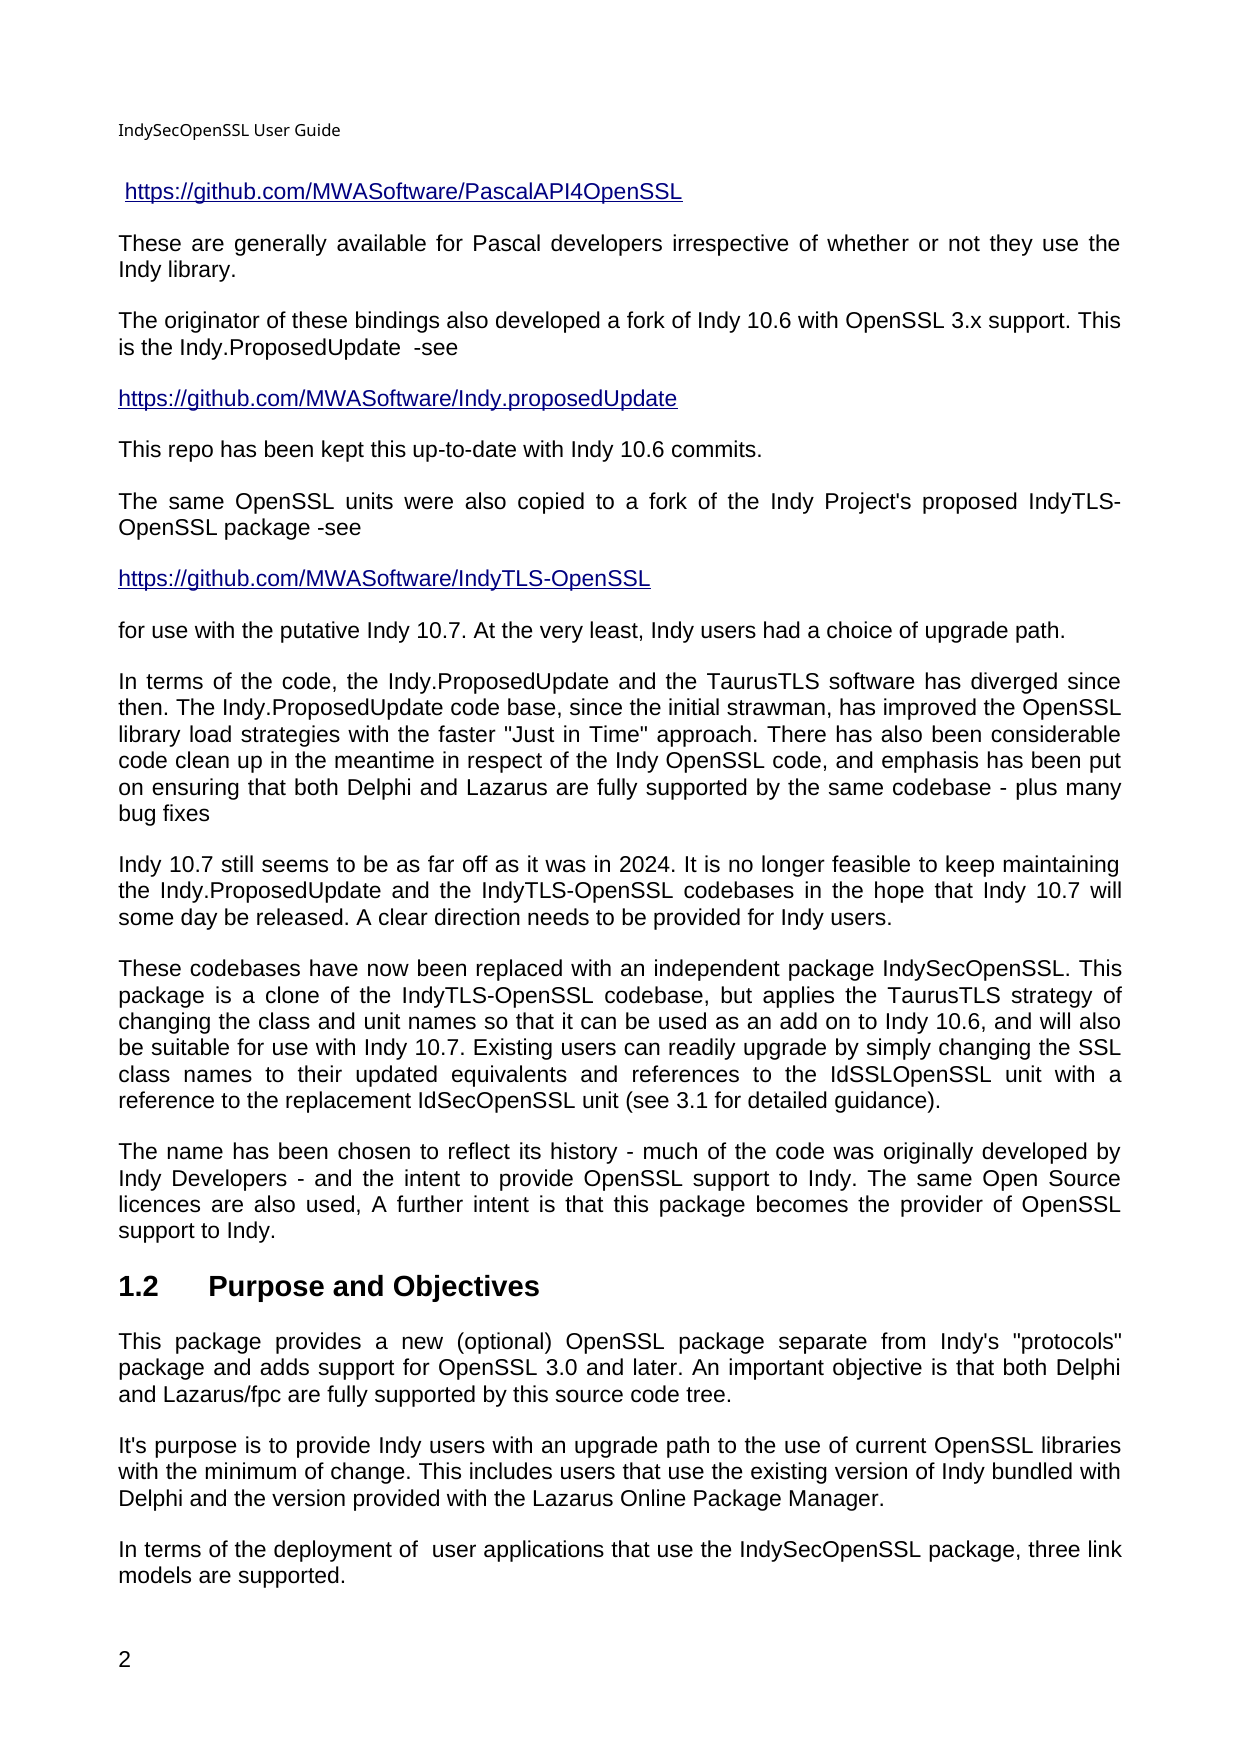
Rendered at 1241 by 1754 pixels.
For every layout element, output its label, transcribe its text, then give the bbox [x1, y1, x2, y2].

text The same OpenSSL units were also copied to a fork of the Indy Project's proposed IndyTLS-OpenSSL package -see [118, 488, 1122, 540]
text This package provides a new (optional) OpenSSL package separate from Indy's "protocols" package and adds support for OpenSSL 3.0 and later. An important objective is that both Delphi and Lazarus/fpc are fully supported by this source code tree. [118, 1328, 1122, 1407]
text In terms of the code, the Indy.ProposedUpdate and the TaurusTLS software has diverged since then. The Indy.ProposedUpdate code base, since the initial strawman, has improved the OpenSSL library load strategies with the faster "Just in Time" approach. There has also been considerable code clean up in the meantime in respect of the Indy OpenSSL code, and emphasis has been put on ensuring that both Delphi and Lazarus are fully supported by the same codebase - plus many bug fixes [118, 668, 1122, 826]
text https://github.com/MWASoftware/Indy.proposedUpdate [118, 385, 1122, 411]
text These codebases have now been replaced with an independent package IndySecOpenSSL. This package is a clone of the IndyTLS-OpenSSL codebase, but applies the TaurusTLS strategy of changing the class and unit names so that it can be used as an add on to Indy 10.6, and will also be suitable for use with Indy 10.7. Existing users can readily upgrade by simply changing the SSL class names to their updated equivalents and references to the IdSSLOpenSSL unit with a reference to the replacement IdSecOpenSSL unit (see 3.1 for detailed guidance). [118, 955, 1122, 1113]
text These are generally available for Pascal developers irrespective of whether or not they use the Indy library. [118, 229, 1122, 282]
text The name has been chosen to reflect its history - much of the code was originally developed by Indy Developers - and the intent to provide OpenSSL support to Indy. The same Open Source licences are also used, A further intent is that this package becomes the provider of OpenSSL support to Indy. [118, 1138, 1122, 1244]
text Indy 10.7 still seems to be as far off as it was in 2024. It is no longer feasible to keep maintaining the Indy.ProposedUpdate and the IndyTLS-OpenSSL codebases in the hope that Indy 10.7 will some day be released. A clear direction needs to be provided for Indy users. [118, 851, 1122, 930]
text In terms of the deployment of user applications that use the IndySecOpenSSL package, three link models are supported. [118, 1536, 1122, 1589]
text It's purpose is to provide Indy users with an upgrade path to the use of current OpenSSL libraries with the minimum of change. This includes users that use the existing version of Indy bundled with Delphi and the version provided with the Lazarus Online Package Manager. [118, 1432, 1122, 1511]
text The originator of these bindings also developed a fork of Indy 10.6 with OpenSSL 3.x support. This is the Indy.ProposedUpdate -see [118, 307, 1122, 360]
subtitle Purpose and Objectives [118, 1269, 1122, 1302]
text for use with the putative Indy 10.7. At the very least, Indy users had a choice of upgrade path. [118, 617, 1122, 643]
text https://github.com/MWASoftware/IndyTLS-OpenSSL [118, 565, 1122, 592]
text https://github.com/MWASoftware/PascalAPI4OpenSSL [118, 178, 1122, 204]
text This repo has been kept this up-to-date with Indy 10.6 commits. [118, 436, 1122, 463]
